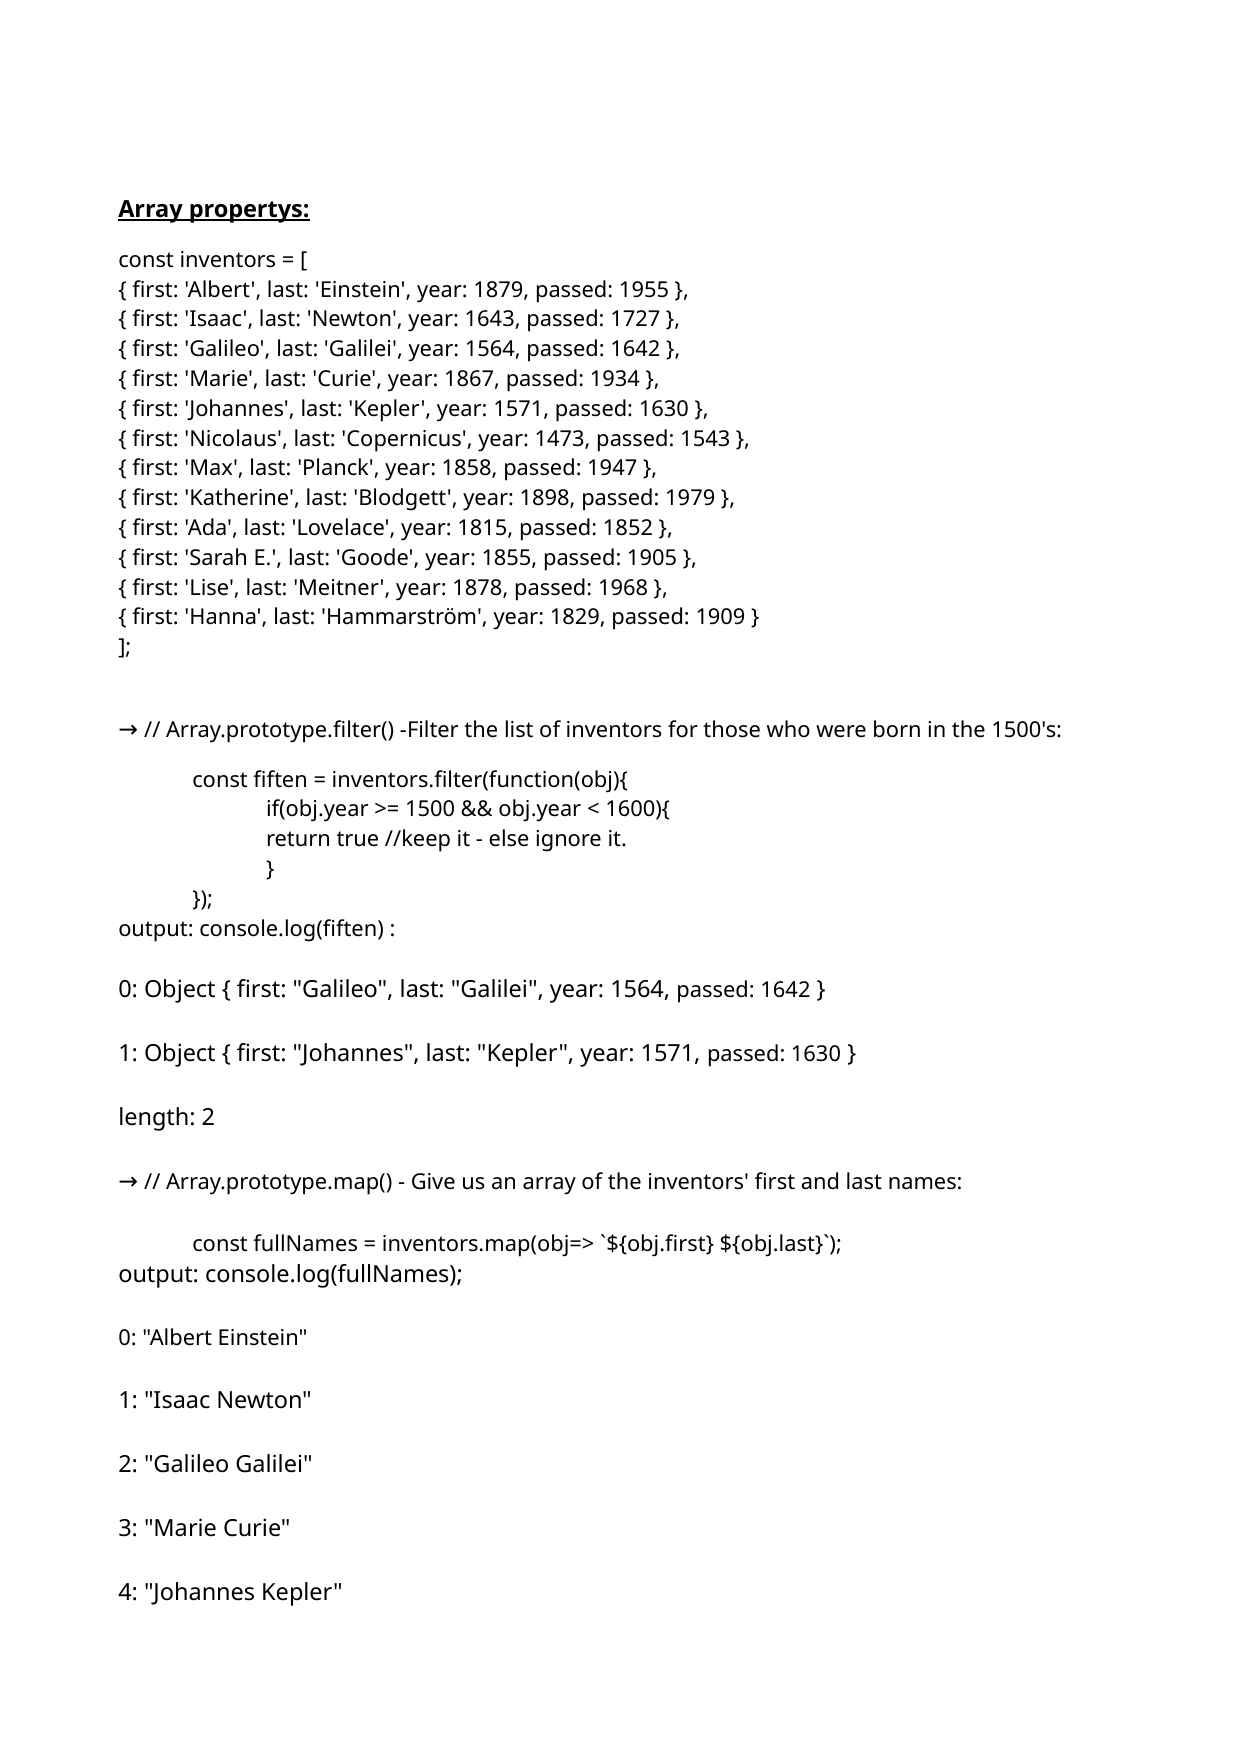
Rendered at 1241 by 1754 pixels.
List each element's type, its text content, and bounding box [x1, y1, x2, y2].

text output: console.log(fiften) : [118, 912, 1122, 942]
text if(obj.year >= 1500 && obj.year < 1600){ [118, 793, 1122, 823]
text { first: 'Nicolaus', last: 'Copernicus', year: 1473, passed: 1543 }, [118, 422, 1122, 452]
text { first: 'Johannes', last: 'Kepler', year: 1571, passed: 1630 }, [118, 393, 1122, 422]
text 3: "Marie Curie" [118, 1511, 1122, 1543]
text const inventors = [ [118, 244, 1122, 273]
text → // Array.prototype.filter() -Filter the list of inventors for those who were born in the 1500's: [118, 712, 1122, 744]
text output: console.log(fullNames); [118, 1258, 1122, 1290]
text { first: 'Sarah E.', last: 'Goode', year: 1855, passed: 1905 }, [118, 542, 1122, 571]
text ​ [118, 1004, 1122, 1036]
text ​ [118, 1351, 1122, 1383]
text { first: 'Max', last: 'Planck', year: 1858, passed: 1947 }, [118, 452, 1122, 482]
text { first: 'Lise', last: 'Meitner', year: 1878, passed: 1968 }, [118, 571, 1122, 601]
text length: 2 [118, 1100, 1122, 1132]
text return true //keep it - else ignore it. [118, 823, 1122, 853]
text ​ [118, 1479, 1122, 1511]
text 1: "Isaac Newton" [118, 1383, 1122, 1415]
text { first: 'Isaac', last: 'Newton', year: 1643, passed: 1727 }, [118, 303, 1122, 333]
text 0: Object { first: "Galileo", last: "Galilei", year: 1564, passed: 1642 } [118, 972, 1122, 1004]
text ]; [118, 631, 1122, 661]
text ​ [118, 1415, 1122, 1447]
text { first: 'Galileo', last: 'Galilei', year: 1564, passed: 1642 }, [118, 333, 1122, 363]
text { first: 'Marie', last: 'Curie', year: 1867, passed: 1934 }, [118, 363, 1122, 393]
text } [118, 853, 1122, 883]
text const fiften = inventors.filter(function(obj){ [118, 763, 1122, 793]
text }); [118, 883, 1122, 912]
text { first: 'Albert', last: 'Einstein', year: 1879, passed: 1955 }, [118, 273, 1122, 303]
text ​ [118, 1543, 1122, 1575]
text → // Array.prototype.map() - Give us an array of the inventors' first and last names: [118, 1164, 1122, 1196]
text 2: "Galileo Galilei" [118, 1447, 1122, 1479]
text { first: 'Katherine', last: 'Blodgett', year: 1898, passed: 1979 }, [118, 482, 1122, 512]
text 4: "Johannes Kepler" [118, 1575, 1122, 1607]
text Array propertys: [118, 192, 1122, 224]
text { first: 'Hanna', last: 'Hammarström', year: 1829, passed: 1909 } [118, 601, 1122, 631]
text 1: Object { first: "Johannes", last: "Kepler", year: 1571, passed: 1630 } [118, 1036, 1122, 1068]
text ​ [118, 1068, 1122, 1100]
text 0: "Albert Einstein" [118, 1322, 1122, 1351]
text const fullNames = inventors.map(obj=> `${obj.first} ${obj.last}`); [118, 1228, 1122, 1258]
text { first: 'Ada', last: 'Lovelace', year: 1815, passed: 1852 }, [118, 512, 1122, 542]
